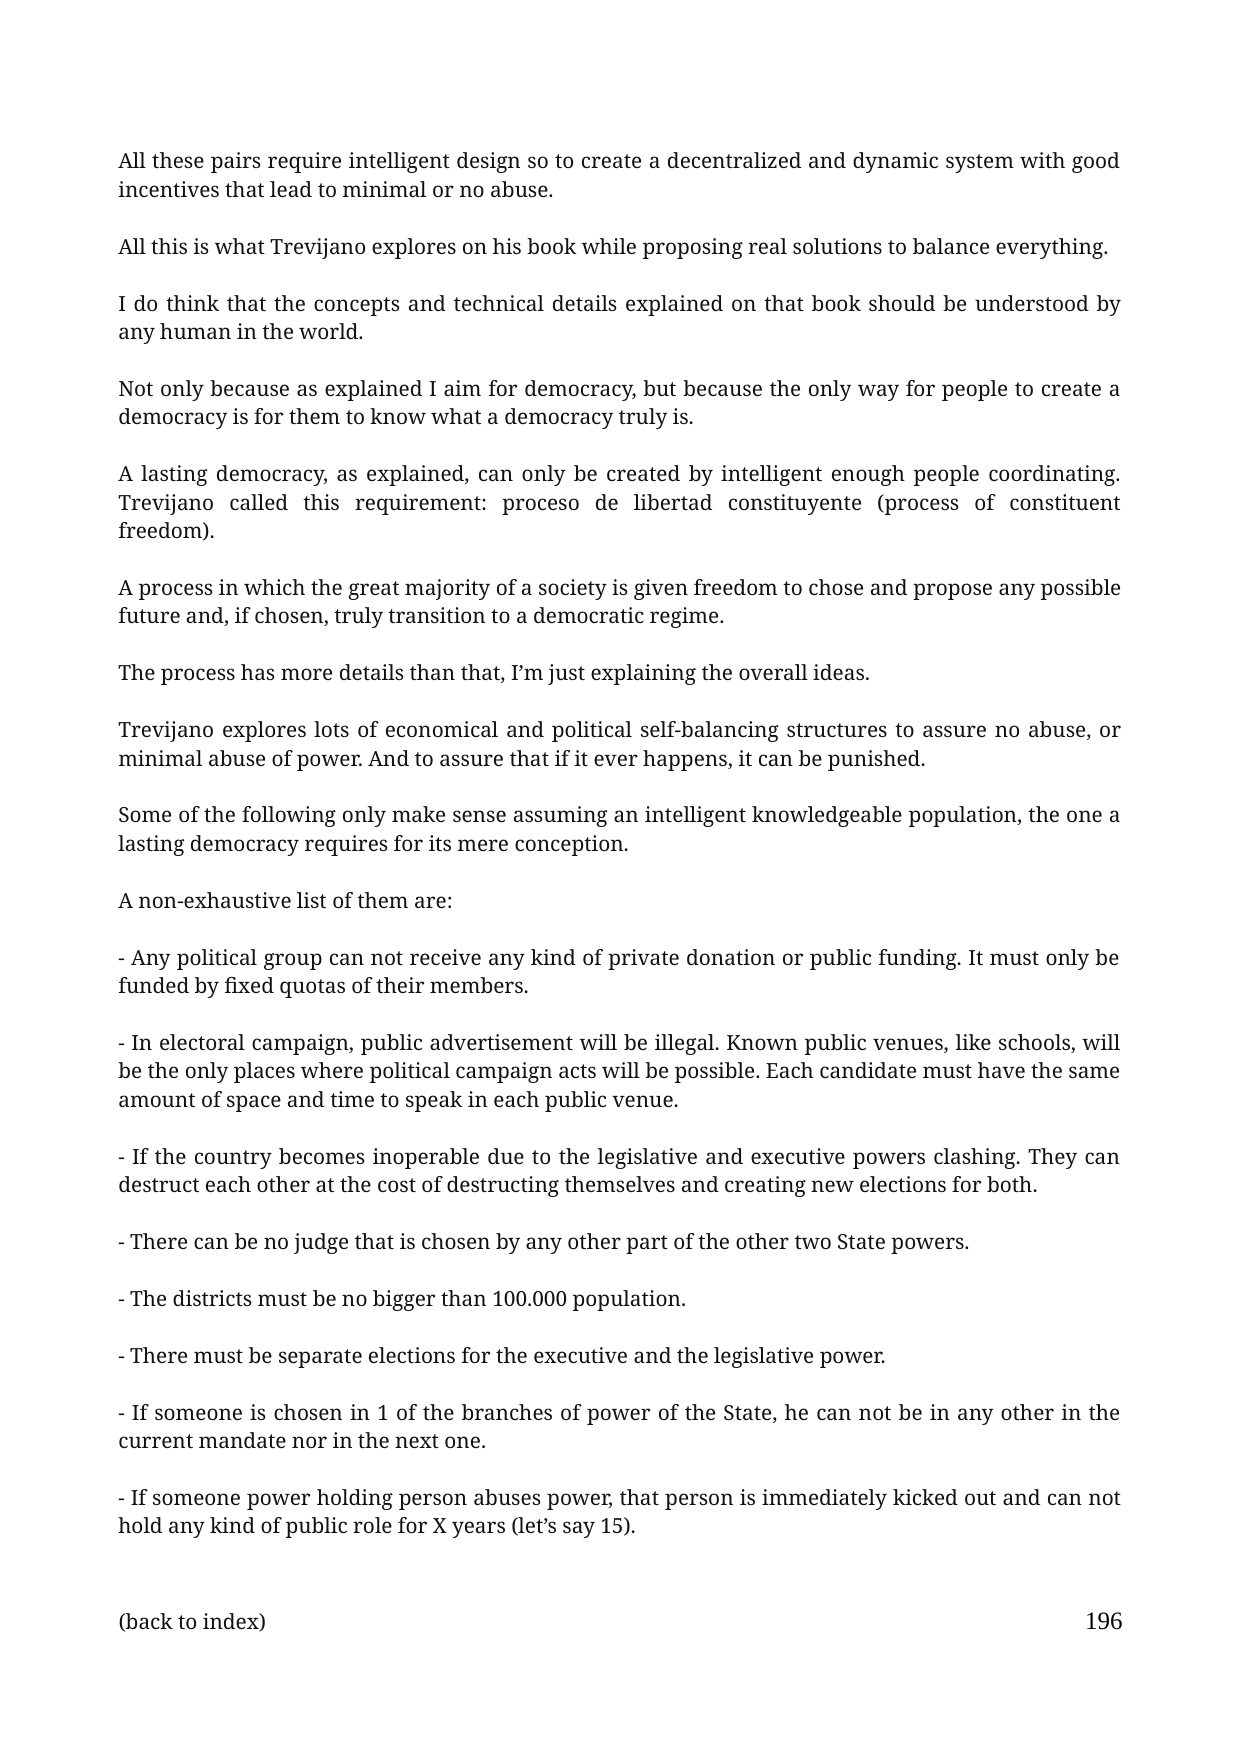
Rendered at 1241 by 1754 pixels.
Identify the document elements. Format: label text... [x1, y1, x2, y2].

text Some of the following only make sense assuming an intelligent knowledgeable population, the one a lasting democracy requires for its mere conception. [118, 801, 1122, 857]
text - There can be no judge that is chosen by any other part of the other two State powers. [118, 1227, 1122, 1256]
text - Any political group can not receive any kind of private donation or public funding. It must only be funded by fixed quotas of their members. [118, 943, 1122, 1000]
text Trevijano explores lots of economical and political self-balancing structures to assure no abuse, or minimal abuse of power. And to assure that if it ever happens, it can be punished. [118, 715, 1122, 772]
text - There must be separate elections for the executive and the legislative power. [118, 1341, 1122, 1369]
text Not only because as explained I aim for democracy, but because the only way for people to create a democracy is for them to know what a democracy truly is. [118, 374, 1122, 431]
text - If someone power holding person abuses power, that person is immediately kicked out and can not hold any kind of public role for X years (let’s say 15). [118, 1483, 1122, 1540]
text - If the country becomes inoperable due to the legislative and executive powers clashing. They can destruct each other at the cost of destructing themselves and creating new elections for both. [118, 1142, 1122, 1199]
text A non-exhaustive list of them are: [118, 886, 1122, 914]
text - If someone is chosen in 1 of the branches of power of the State, he can not be in any other in the current mandate nor in the next one. [118, 1398, 1122, 1455]
text All these pairs require intelligent design so to create a decentralized and dynamic system with good incentives that lead to minimal or no abuse. [118, 147, 1122, 203]
text A lasting democracy, as explained, can only be created by intelligent enough people coordinating. Trevijano called this requirement: proceso de libertad constituyente (process of constituent freedom). [118, 459, 1122, 545]
text - The districts must be no bigger than 100.000 population. [118, 1284, 1122, 1312]
text A process in which the great majority of a society is given freedom to chose and propose any possible future and, if chosen, truly transition to a democratic regime. [118, 573, 1122, 630]
text All this is what Trevijano explores on his book while proposing real solutions to balance everything. [118, 232, 1122, 260]
text - In electoral campaign, public advertisement will be illegal. Known public venues, like schools, will be the only places where political campaign acts will be possible. Each candidate must have the same amount of space and time to speak in each public venue. [118, 1028, 1122, 1113]
text I do think that the concepts and technical details explained on that book should be understood by any human in the world. [118, 289, 1122, 346]
text The process has more details than that, I’m just explaining the overall ideas. [118, 658, 1122, 687]
